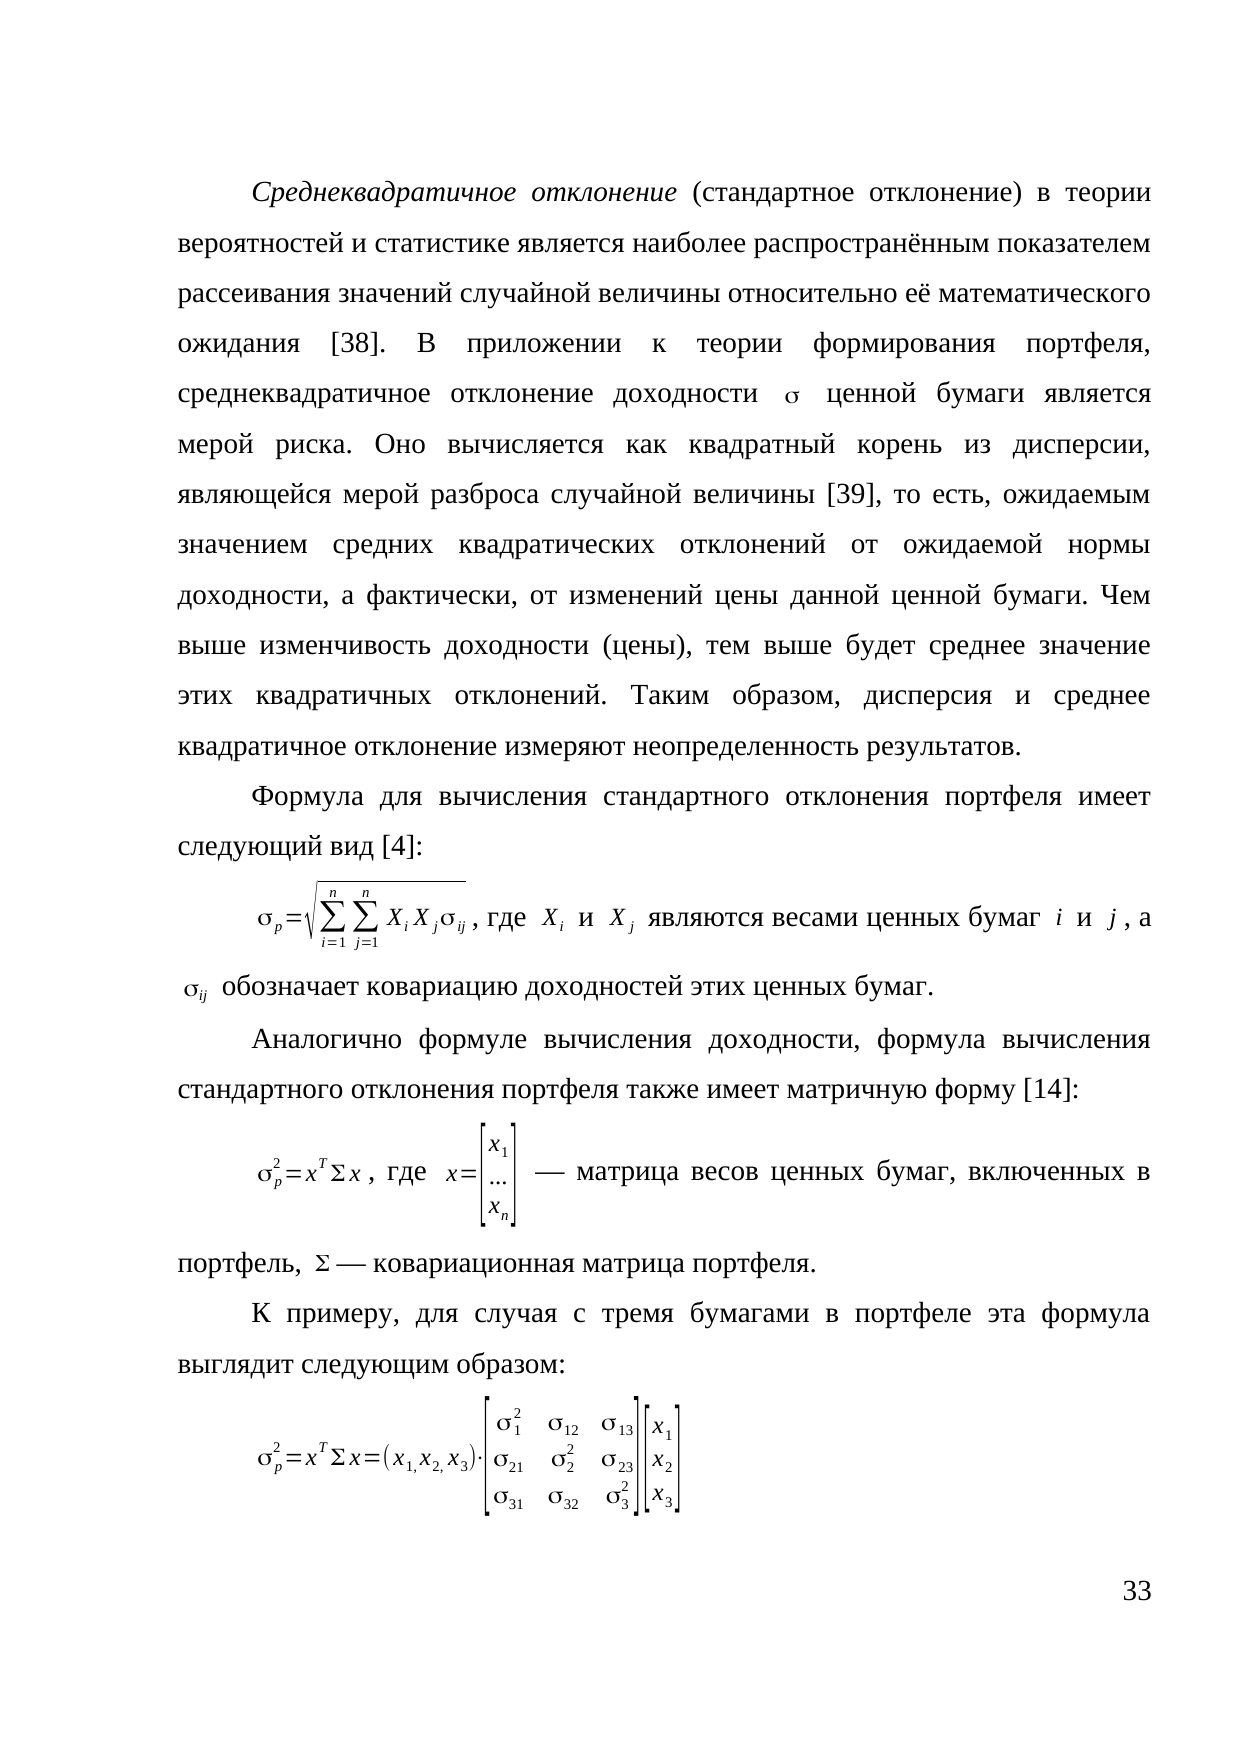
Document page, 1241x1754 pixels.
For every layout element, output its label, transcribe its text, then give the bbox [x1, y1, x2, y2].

text К примеру, для случая с тремя бумагами в портфеле эта формула выглядит следующим образом: [177, 1296, 1152, 1379]
text , где — матрица весов ценных бумаг, включенных в портфель, — ковариационная матрица портфеля. [177, 1122, 1152, 1279]
text Формула для вычисления стандартного отклонения портфеля имеет следующий вид [4]: [177, 778, 1152, 862]
text Аналогично формуле вычисления доходности, формула вычисления стандартного отклонения портфеля также имеет матричную форму [14]: [177, 1021, 1152, 1105]
text , где и являются весами ценных бумаг и , а обозначает ковариацию доходностей этих ценных бумаг. [177, 879, 1152, 1004]
text Среднеквадратичное отклонение (стандартное отклонение) в теории вероятностей и статистике является наиболее распространённым показателем рассеивания значений случайной величины относительно её математического ожидания [38]. В приложении к теории формирования портфеля, среднеквадратичное отклонение доходности ценной бумаги является мерой риска. Оно вычисляется как квадратный корень из дисперсии, являющейся мерой разброса случайной величины [39], то есть, ожидаемым значением средних квадратических отклонений от ожидаемой нормы доходности, а фактически, от изменений цены данной ценной бумаги. Чем выше изменчивость доходности (цены), тем выше будет среднее значение этих квадратичных отклонений. Таким образом, дисперсия и среднее квадратичное отклонение измеряют неопределенность результатов. [177, 174, 1152, 761]
